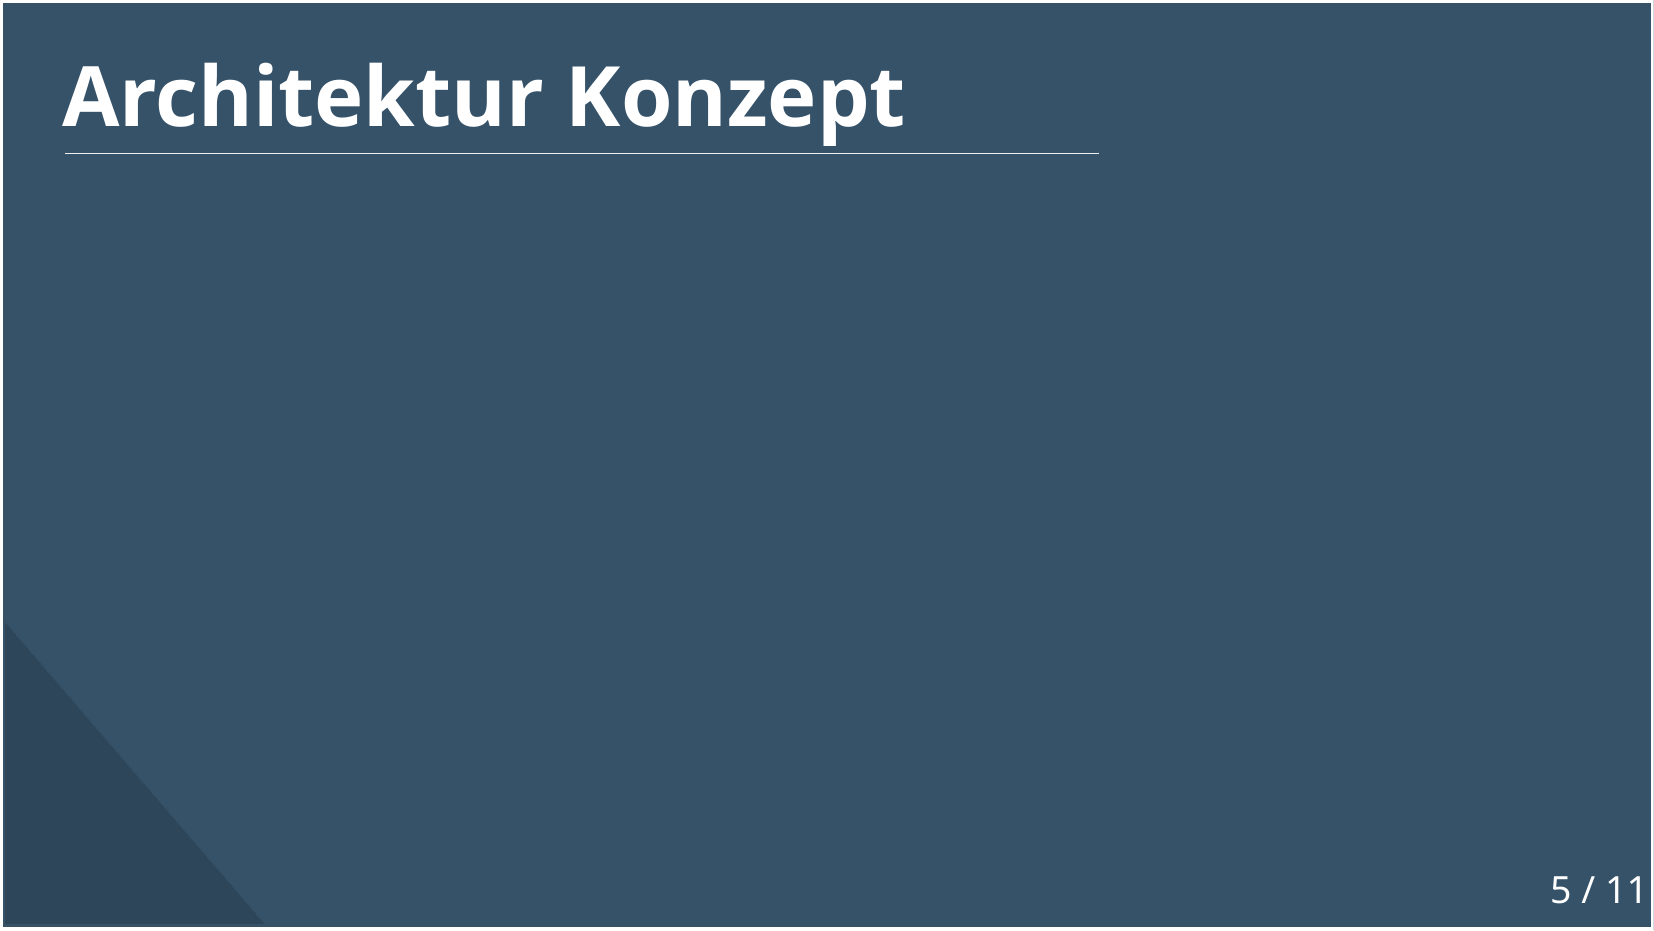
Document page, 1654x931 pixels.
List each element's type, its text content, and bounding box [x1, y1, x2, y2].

text_box <number> / 11 [1535, 856, 1649, 914]
text_box [0, 0, 1654, 931]
text_box Architektur Konzept [47, 29, 1034, 235]
